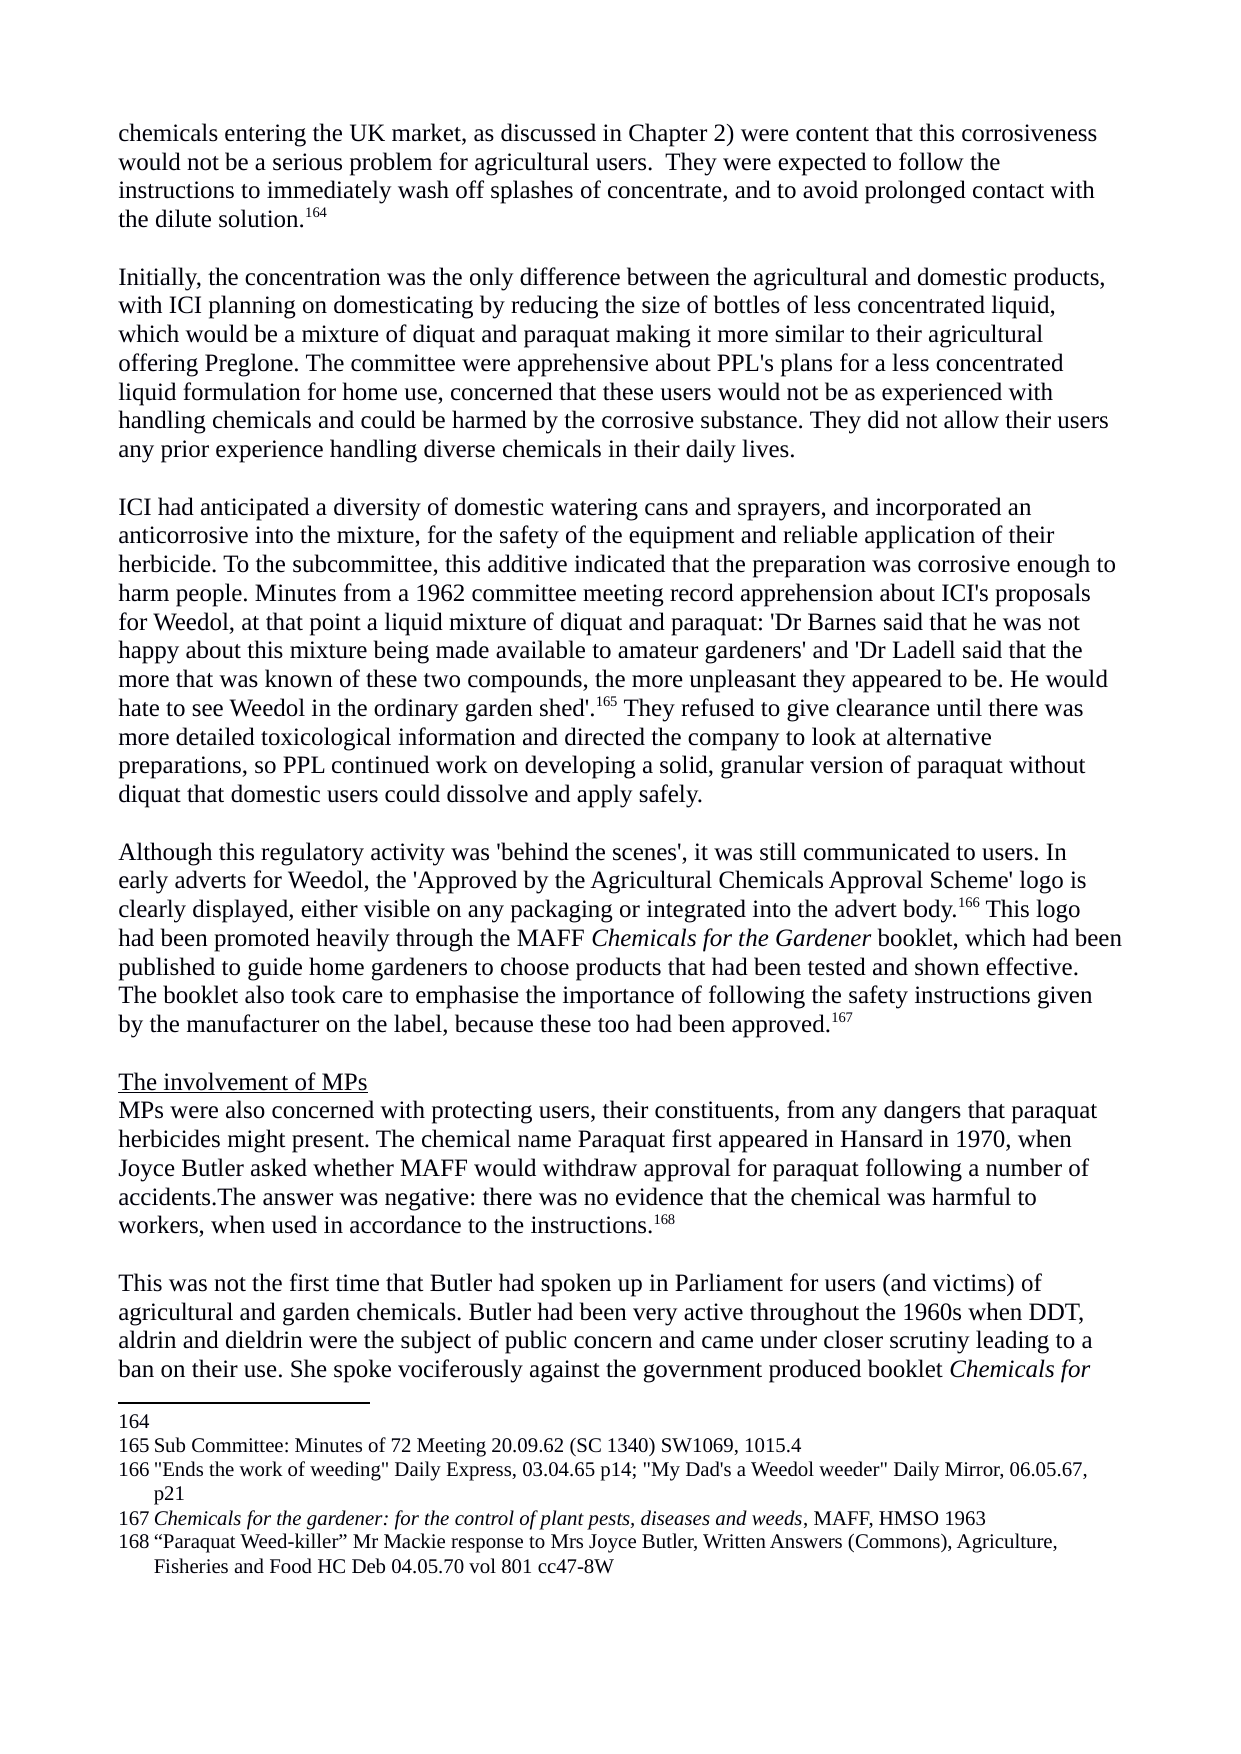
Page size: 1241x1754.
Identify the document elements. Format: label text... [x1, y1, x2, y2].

text “Paraquat Weed-killer” Mr Mackie response to Mrs Joyce Butler, Written Answers (Commons), Agriculture, Fisheries and Food HC Deb 04.05.70 vol 801 cc47-8W [118, 1529, 1122, 1578]
text "Ends the work of weeding" Daily Express, 03.04.65 p14; "My Dad's a Weedol weeder" Daily Mirror, 06.05.67, p21 [118, 1457, 1122, 1505]
text Initially, the concentration was the only difference between the agricultural and domestic products, with ICI planning on domesticating by reducing the size of bottles of less concentrated liquid, which would be a mixture of diquat and paraquat making it more similar to their agricultural offering Preglone. The committee were apprehensive about PPL's plans for a less concentrated liquid formulation for home use, concerned that these users would not be as experienced with handling chemicals and could be harmed by the corrosive substance. They did not allow their users any prior experience handling diverse chemicals in their daily lives. [118, 262, 1122, 463]
text The involvement of MPs [118, 1067, 1122, 1096]
text Although this regulatory activity was 'behind the scenes', it was still communicated to users. In early adverts for Weedol, the 'Approved by the Agricultural Chemicals Approval Scheme' logo is clearly displayed, either visible on any packaging or integrated into the advert body. This logo had been promoted heavily through the MAFF Chemicals for the Gardener booklet, which had been published to guide home gardeners to choose products that had been tested and shown effective. The booklet also took care to emphasise the importance of following the safety instructions given by the manufacturer on the label, because these too had been approved. [118, 837, 1122, 1038]
text MPs were also concerned with protecting users, their constituents, from any dangers that paraquat herbicides might present. The chemical name Paraquat first appeared in Hansard in 1970, when Joyce Butler asked whether MAFF would withdraw approval for paraquat following a number of accidents.The answer was negative: there was no evidence that the chemical was harmful to workers, when used in accordance to the instructions. [118, 1096, 1122, 1239]
text Chemicals for the gardener: for the control of plant pests, diseases and weeds, MAFF, HMSO 1963 [118, 1505, 1122, 1529]
text ICI had anticipated a diversity of domestic watering cans and sprayers, and incorporated an anticorrosive into the mixture, for the safety of the equipment and reliable application of their herbicide. To the subcommittee, this additive indicated that the preparation was corrosive enough to harm people. Minutes from a 1962 committee meeting record apprehension about ICI's proposals for Weedol, at that point a liquid mixture of diquat and paraquat: 'Dr Barnes said that he was not happy about this mixture being made available to amateur gardeners' and 'Dr Ladell said that the more that was known of these two compounds, the more unpleasant they appeared to be. He would hate to see Weedol in the ordinary garden shed'. They refused to give clearance until there was more detailed toxicological information and directed the company to look at alternative preparations, so PPL continued work on developing a solid, granular version of paraquat without diquat that domestic users could dissolve and apply safely. [118, 492, 1122, 808]
text Sub Committee: Minutes of 72 Meeting 20.09.62 (SC 1340) SW1069, 1015.4 [118, 1433, 1122, 1457]
text This was not the first time that Butler had spoken up in Parliament for users (and victims) of agricultural and garden chemicals. Butler had been very active throughout the 1960s when DDT, aldrin and dieldrin were the subject of public concern and came under closer scrutiny leading to a ban on their use. She spoke vociferously against the government produced booklet Chemicals for [118, 1268, 1122, 1383]
text chemicals entering the UK market, as discussed in Chapter 2) were content that this corrosiveness would not be a serious problem for agricultural users. They were expected to follow the instructions to immediately wash off splashes of concentrate, and to avoid prolonged contact with the dilute solution. [118, 118, 1122, 233]
